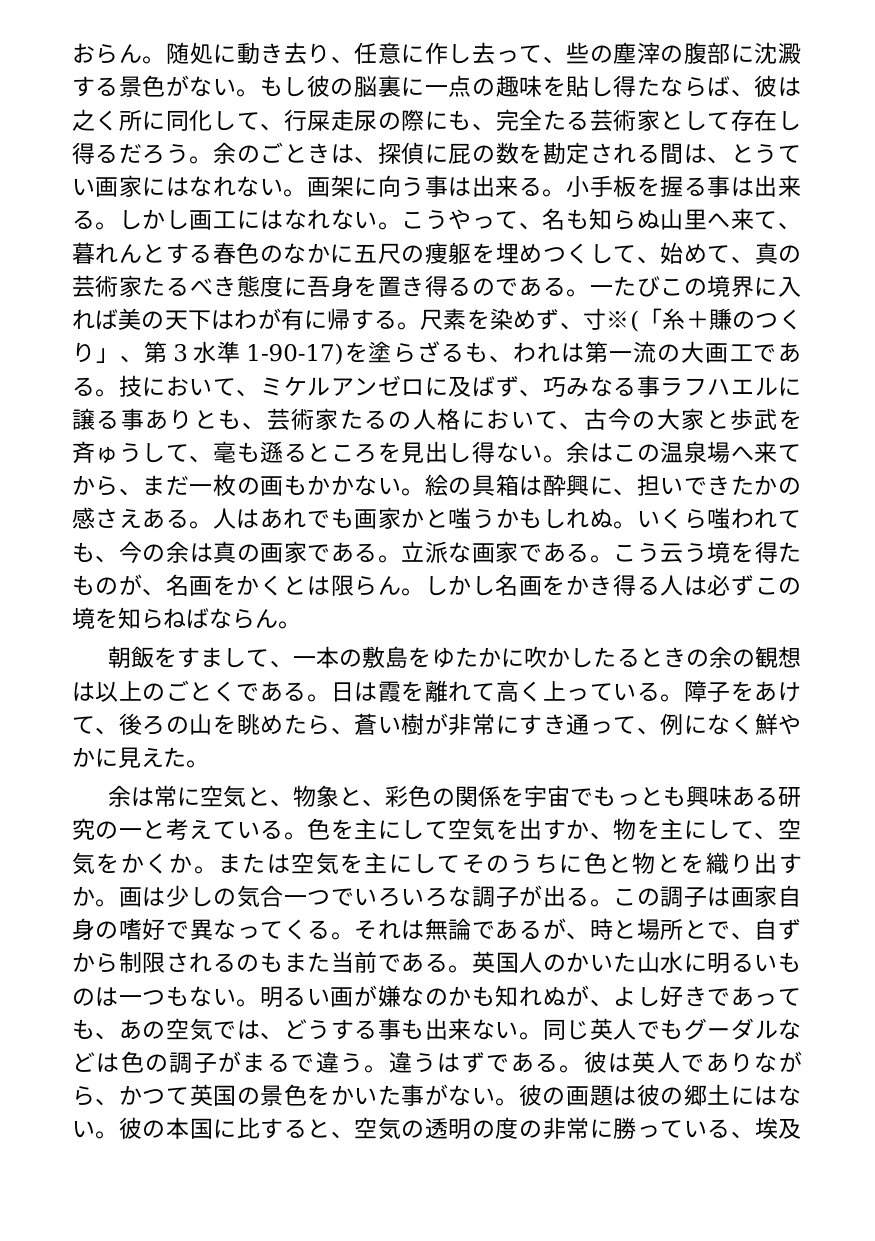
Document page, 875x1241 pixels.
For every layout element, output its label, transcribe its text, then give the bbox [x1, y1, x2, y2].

text おらん。随処に動き去り、任意に作し去って、些の塵滓の腹部に沈澱する景色がない。もし彼の脳裏に一点の趣味を貼し得たならば、彼は之く所に同化して、行屎走尿の際にも、完全たる芸術家として存在し得るだろう。余のごときは、探偵に屁の数を勘定される間は、とうてい画家にはなれない。画架に向う事は出来る。小手板を握る事は出来る。しかし画工にはなれない。こうやって、名も知らぬ山里へ来て、暮れんとする春色のなかに五尺の痩躯を埋めつくして、始めて、真の芸術家たるべき態度に吾身を置き得るのである。一たびこの境界に入れば美の天下はわが有に帰する。尺素を染めず、寸※(「糸＋賺のつくり」、第3水準1-90-17)を塗らざるも、われは第一流の大画工である。技において、ミケルアンゼロに及ばず、巧みなる事ラフハエルに譲る事ありとも、芸術家たるの人格において、古今の大家と歩武を斉ゅうして、毫も遜るところを見出し得ない。余はこの温泉場へ来てから、まだ一枚の画もかかない。絵の具箱は酔興に、担いできたかの感さえある。人はあれでも画家かと嗤うかもしれぬ。いくら嗤われても、今の余は真の画家である。立派な画家である。こう云う境を得たものが、名画をかくとは限らん。しかし名画をかき得る人は必ずこの境を知らねばならん。 [72, 36, 802, 634]
text 朝飯をすまして、一本の敷島をゆたかに吹かしたるときの余の観想は以上のごとくである。日は霞を離れて高く上っている。障子をあけて、後ろの山を眺めたら、蒼い樹が非常にすき通って、例になく鮮やかに見えた。 [72, 640, 802, 773]
text 余は常に空気と、物象と、彩色の関係を宇宙でもっとも興味ある研究の一と考えている。色を主にして空気を出すか、物を主にして、空気をかくか。または空気を主にしてそのうちに色と物とを織り出すか。画は少しの気合一つでいろいろな調子が出る。この調子は画家自身の嗜好で異なってくる。それは無論であるが、時と場所とで、自ずから制限されるのもまた当前である。英国人のかいた山水に明るいものは一つもない。明るい画が嫌なのかも知れぬが、よし好きであっても、あの空気では、どうする事も出来ない。同じ英人でもグーダルなどは色の調子がまるで違う。違うはずである。彼は英人でありながら、かつて英国の景色をかいた事がない。彼の画題は彼の郷土にはない。彼の本国に比すると、空気の透明の度の非常に勝っている、埃及 [72, 779, 802, 1144]
